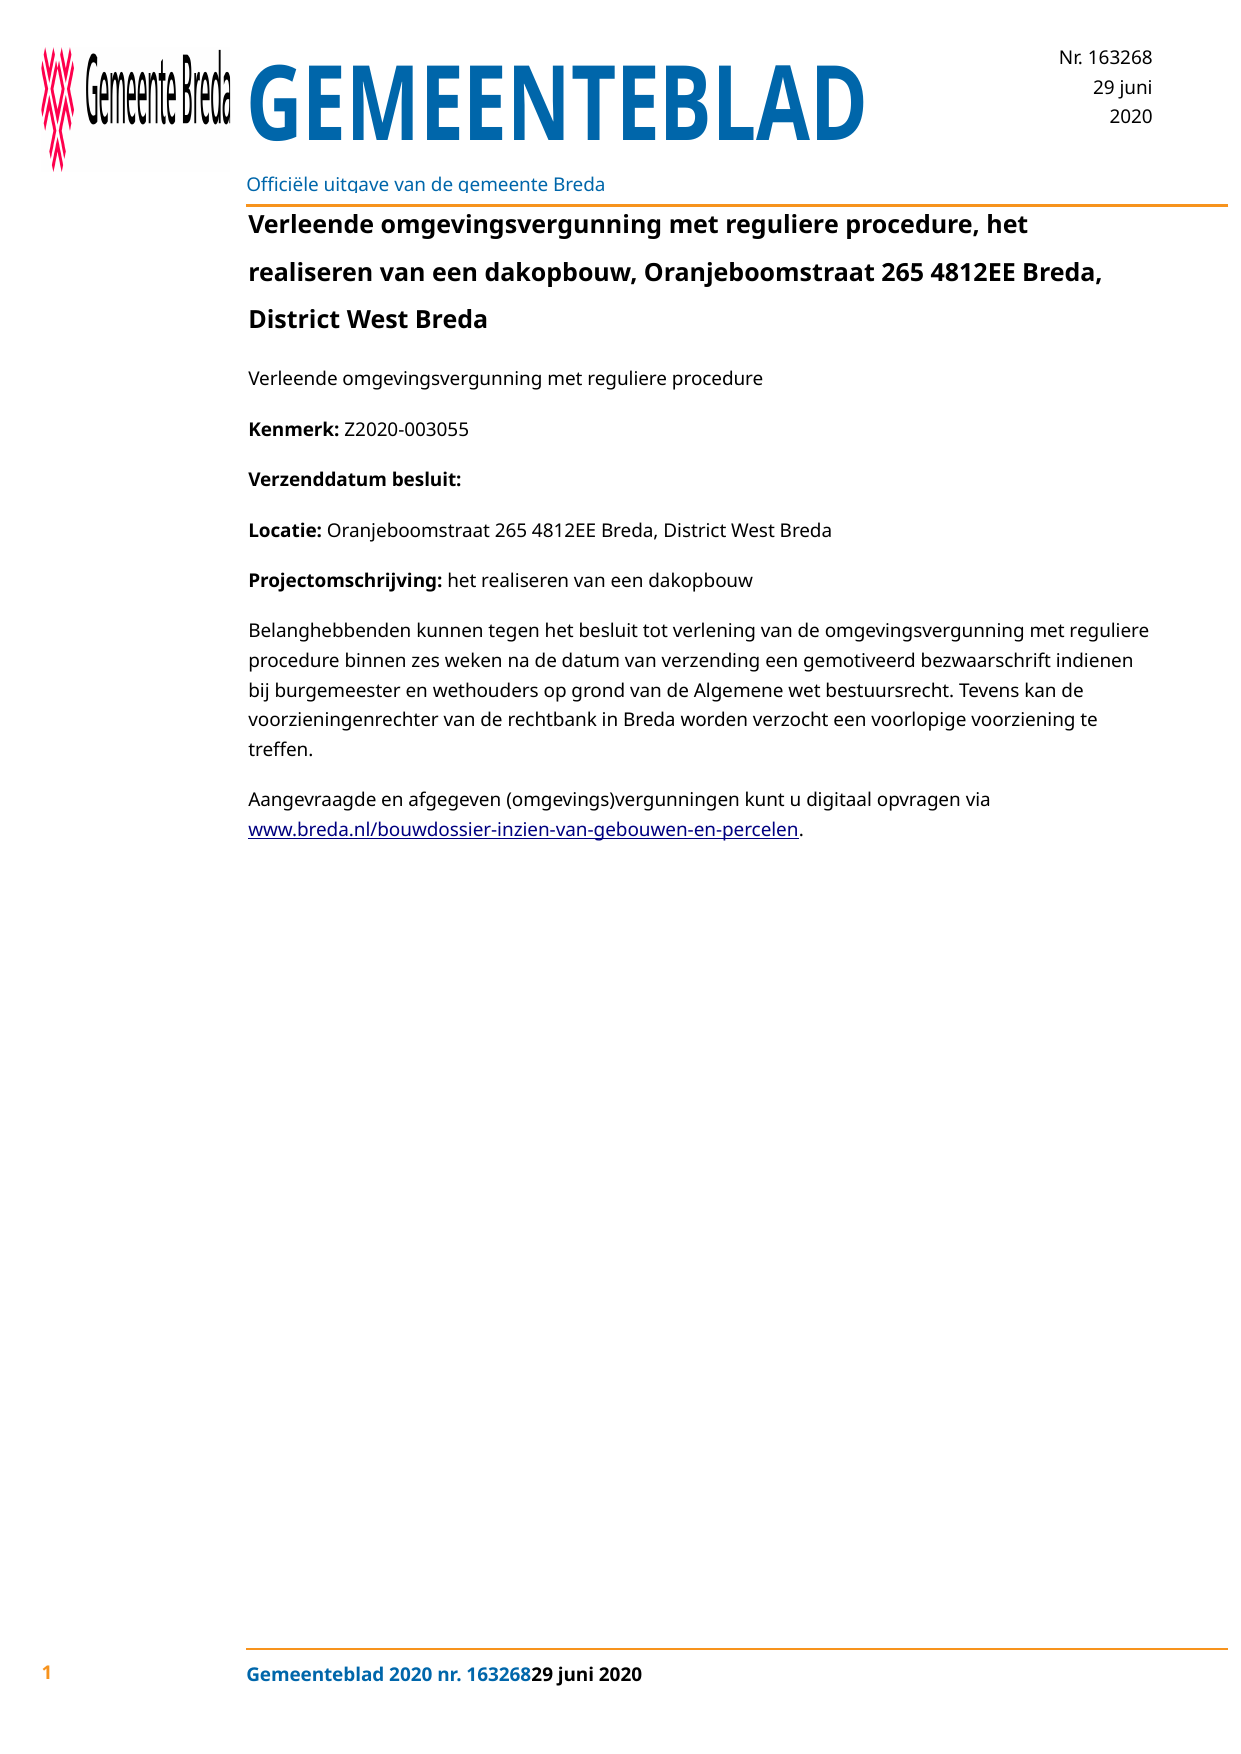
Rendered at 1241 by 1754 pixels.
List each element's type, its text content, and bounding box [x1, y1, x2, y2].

text Kenmerk: Z2020-003055 [248, 416, 1152, 442]
text Projectomschrijving: het realiseren van een dakopbouw [248, 567, 1152, 593]
text Locatie: Oranjeboomstraat 265 4812EE Breda, District West Breda [248, 517, 1152, 542]
text Aangevraagde en afgegeven (omgevings)vergunningen kunt u digitaal opvragen via www.breda.nl/bouwdossier-inzien-van-gebouwen-en-percelen. [248, 786, 1152, 842]
picture [41, 47, 231, 172]
text Verleende omgevingsvergunning met reguliere procedure, het realiseren van een dakopbouw, Oranjeboomstraat 265 4812EE Breda, District West Breda [248, 207, 1152, 336]
text Belanghebbenden kunnen tegen het besluit tot verlening van de omgevingsvergunning met reguliere procedure binnen zes weken na de datum van verzending een gemotiveerd bezwaarschrift indienen bij burgemeester en wethouders op grond van de Algemene wet bestuursrecht. Tevens kan de voorzieningenrechter van de rechtbank in Breda worden verzocht een voorlopige voorziening te treffen. [248, 618, 1152, 762]
text Verzenddatum besluit: [248, 466, 1152, 492]
text Verleende omgevingsvergunning met reguliere procedure [248, 366, 1152, 391]
